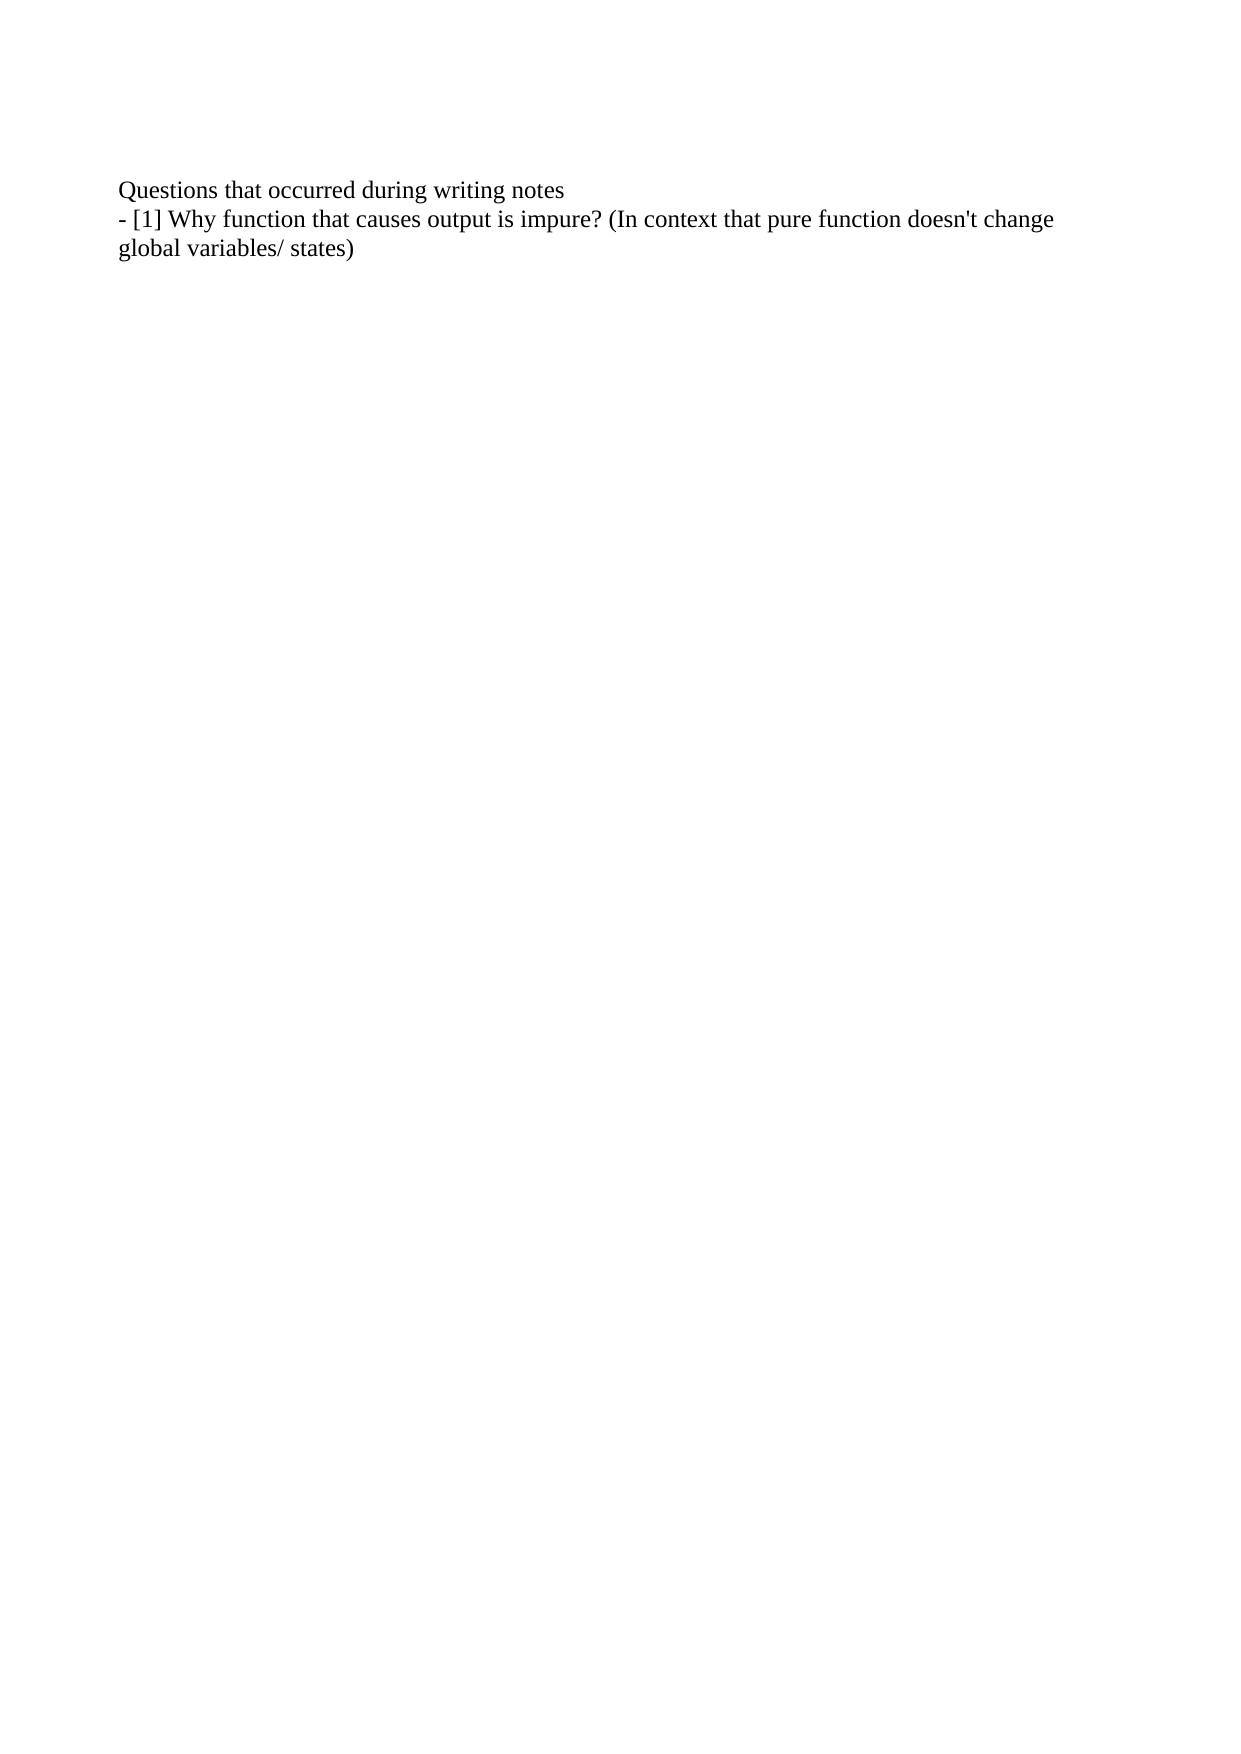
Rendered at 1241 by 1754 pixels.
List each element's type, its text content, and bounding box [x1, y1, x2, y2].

text Questions that occurred during writing notes [118, 176, 1122, 204]
text - [1] Why function that causes output is impure? (In context that pure function doesn't change global variables/ states) [118, 204, 1122, 262]
